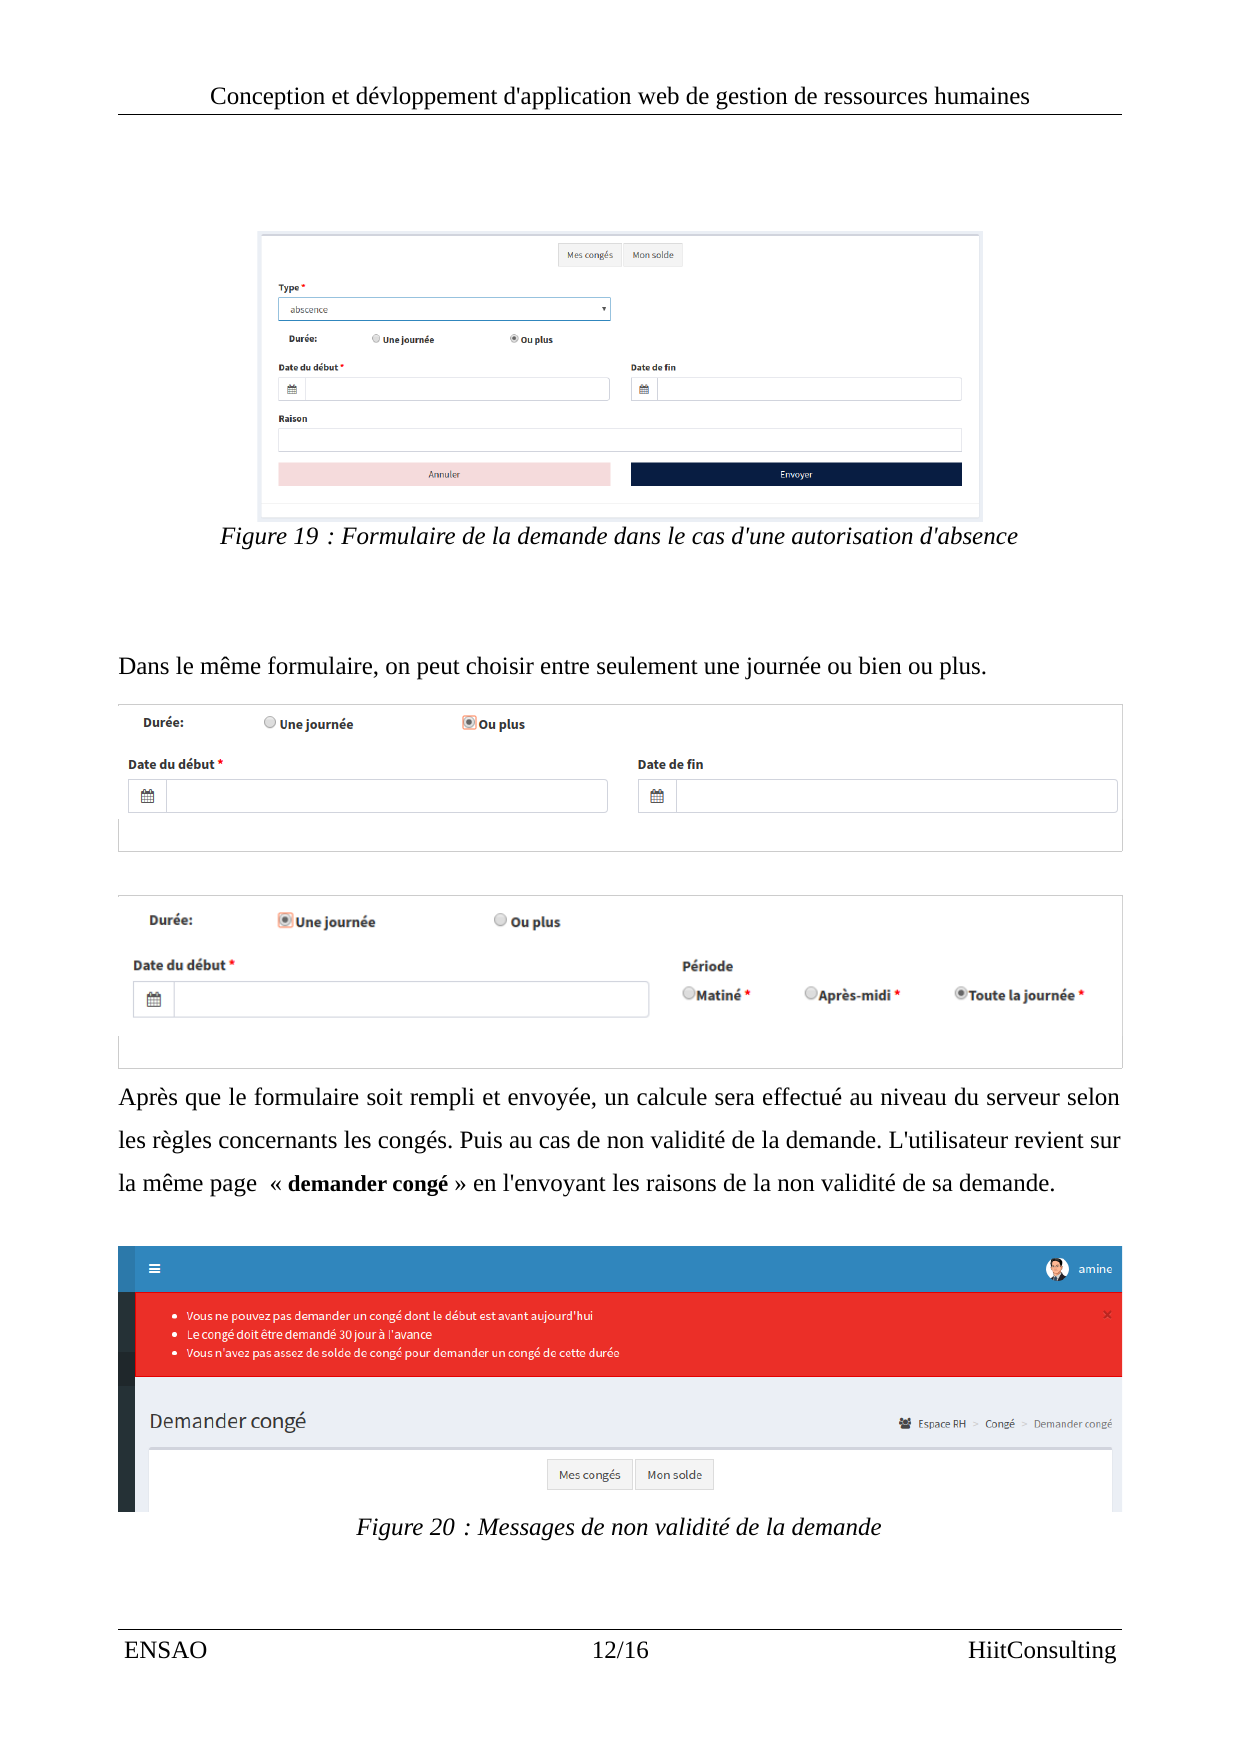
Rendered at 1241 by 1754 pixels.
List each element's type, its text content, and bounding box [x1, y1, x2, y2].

text Après que le formulaire soit rempli et envoyée, un calcule sera effectué au niveau du serveur selon les règles concernants les congés. Puis au cas de non validité de la demande. L'utilisateur revient sur la même page « demander congé » en l'envoyant les raisons de la non validité de sa demande. [118, 1069, 1122, 1197]
picture [118, 706, 1123, 819]
text Figure 20 : Messages de non validité de la demande [118, 1512, 1122, 1541]
text Dans le même formulaire, on peut choisir entre seulement une journée ou bien ou plus. [118, 651, 1122, 680]
picture [118, 897, 1123, 1036]
picture [118, 1246, 1123, 1512]
text Figure 19 : Formulaire de la demande dans le cas d'une autorisation d'absence [192, 522, 1048, 550]
picture [257, 231, 983, 522]
